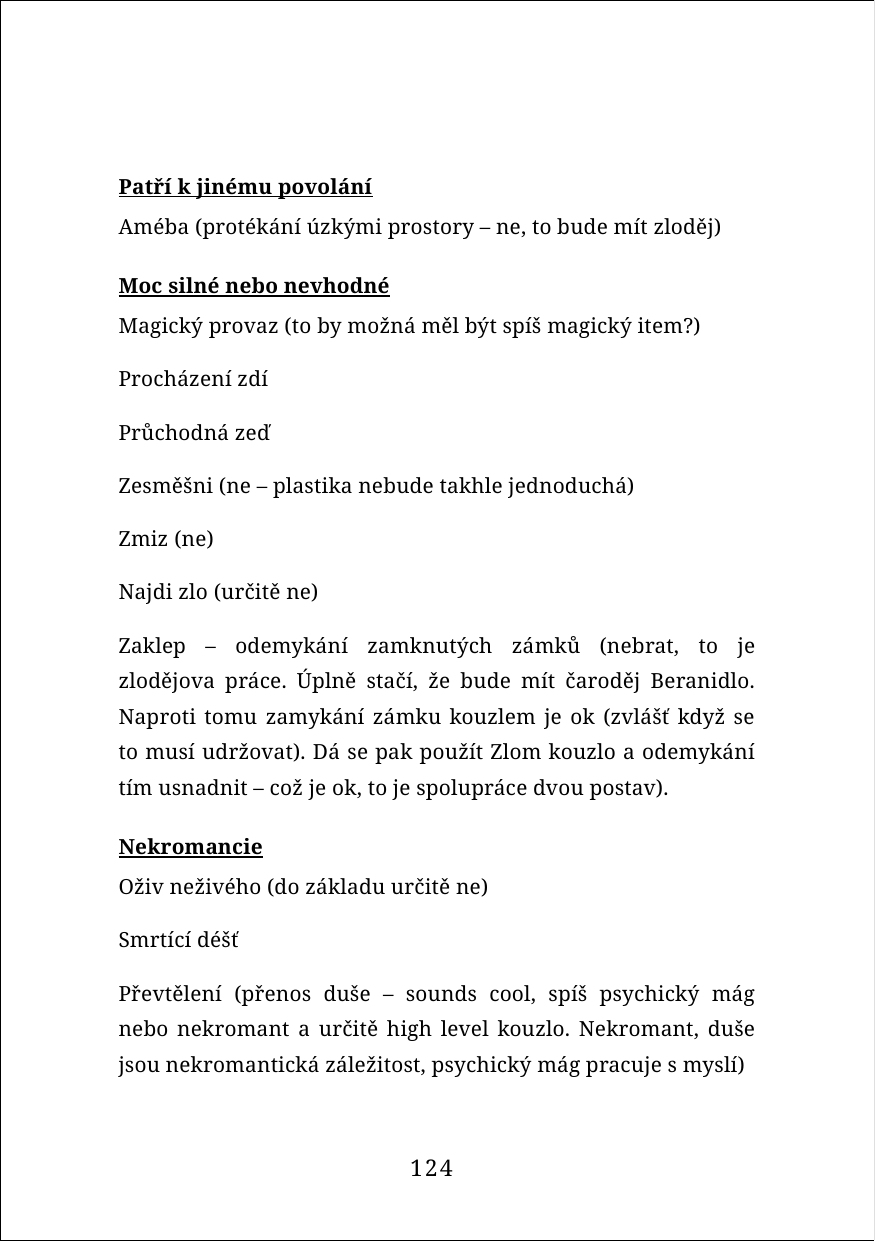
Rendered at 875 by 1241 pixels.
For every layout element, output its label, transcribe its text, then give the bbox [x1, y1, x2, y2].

text Procházení zdí [118, 364, 756, 393]
text Průchodná zeď [118, 418, 756, 446]
text Zesměšni (ne – plastika nebude takhle jednoduchá) [118, 471, 756, 499]
text Améba (protékání úzkými prostory – ne, to bude mít zloděj) [118, 212, 756, 240]
text Smrtící déšť [118, 925, 756, 954]
text Zmiz (ne) [118, 524, 756, 553]
text Najdi zlo (určitě ne) [118, 577, 756, 606]
subtitle Patří k jinému povolání [118, 172, 756, 200]
subtitle Moc silné nebo nevhodné [118, 271, 756, 299]
text Magický provaz (to by možná měl být spíš magický item?) [118, 311, 756, 340]
text Převtělení (přenos duše – sounds cool, spíš psychický mág nebo nekromant a určitě high level kouzlo. Nekromant, duše jsou nekromantická záležitost, psychický mág pracuje s myslí) [118, 979, 756, 1078]
text Oživ neživého (do základu určitě ne) [118, 872, 756, 901]
subtitle Nekromancie [118, 832, 756, 860]
text Zaklep – odemykání zamknutých zámků (nebrat, to je zlodějova práce. Úplně stačí, že bude mít čaroděj Beranidlo. Naproti tomu zamykání zámku kouzlem je ok (zvlášť když se to musí udržovat). Dá se pak použít Zlom kouzlo a odemykání tím usnadnit – což je ok, to je spolupráce dvou postav). [118, 631, 756, 801]
